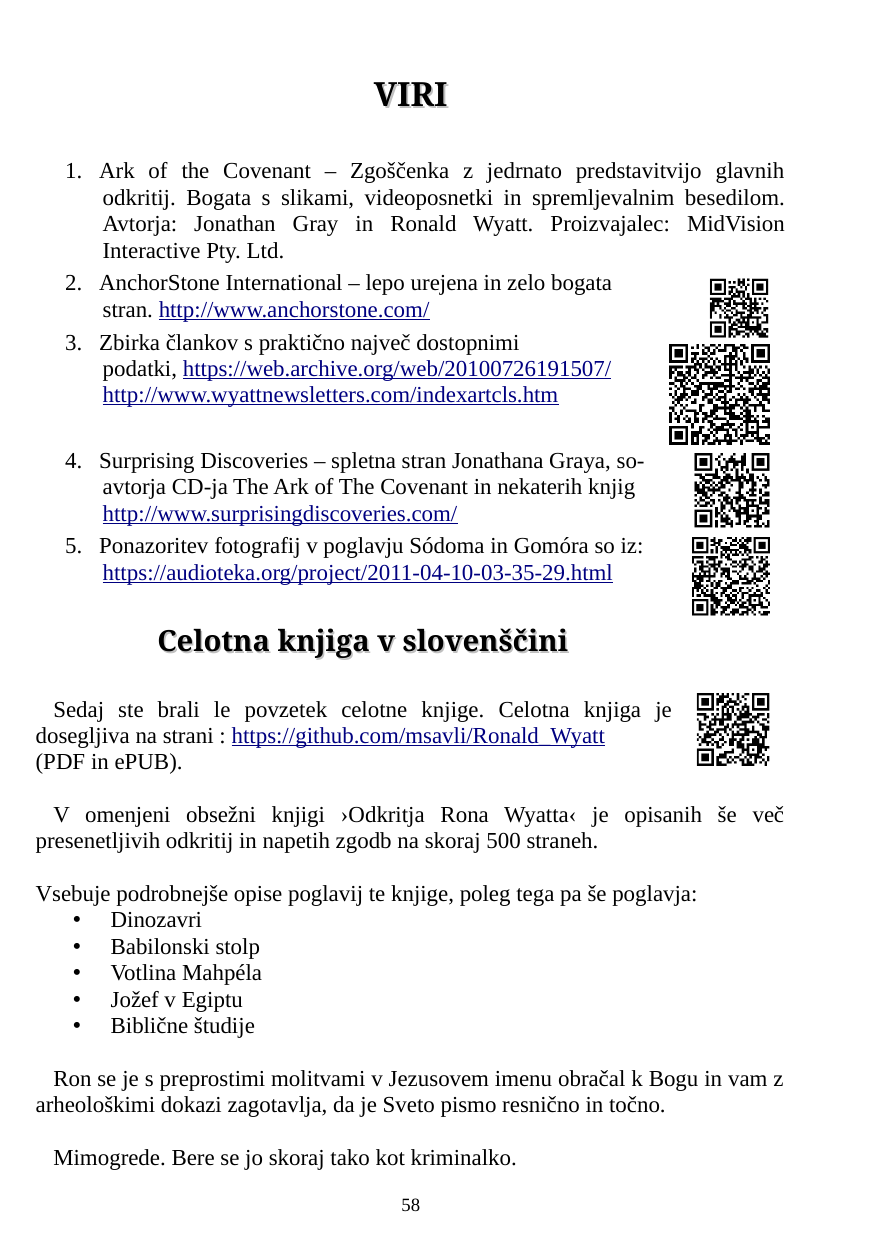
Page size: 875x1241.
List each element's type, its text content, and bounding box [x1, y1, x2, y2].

list Vsebuje podrobnejše opise poglavij te knjige, poleg tega pa še poglavja: [35, 880, 786, 907]
list Ark of the Covenant – Zgoščenka z jedrnato predstavitvijo glavnih odkritij. Bogata s slikami, videoposnetki in spremljevalnim besedilom. Avtorja: Jonathan Gray in Ronald Wyatt. Proizvajalec: MidVision Interactive Pty. Ltd. [65, 158, 786, 263]
picture [696, 692, 770, 766]
text V omenjeni obsežni knjigi ›Odkritja Rona Wyatta‹ je opisanih še več presenetljivih odkritij in napetih zgodb na skoraj 500 straneh. [35, 801, 786, 854]
text Mimogrede. Bere se jo skoraj tako kot kriminalko. [35, 1144, 786, 1170]
subtitle Celotna knjiga v slovenščini [35, 621, 786, 660]
text Sedaj ste brali le povzetek celotne knjige. Celotna knjiga je dosegljiva na strani : https://github.com/msavli/Ronald_Wyatt (PDF in ePUB). [35, 696, 786, 775]
list Biblične študije [73, 1012, 786, 1038]
picture [693, 451, 771, 529]
list Zbirka člankov s praktično največ dostopnimi podatki, https://web.archive.org/web/20100726191507/ http://www.wyattnewsletters.com/indexartcls.htm [65, 329, 786, 408]
list Votlina Mahpéla [73, 959, 786, 986]
list Surprising Discoveries – spletna stran Jonathana Graya, so-avtorja CD-ja The Ark of The Covenant in nekaterih knjig http://www.surprisingdiscoveries.com/ [65, 447, 786, 526]
list AnchorStone International – lepo urejena in zelo bogata stran. http://www.anchorstone.com/ [65, 269, 786, 322]
text Ron se je s preprostimi molitvami v Jezusovem imenu obračal k Bogu in vam z arheološkimi dokazi zagotavlja, da je Sveto pismo resnično in točno. [35, 1065, 786, 1117]
list Babilonski stolp [73, 933, 786, 959]
list Dinozavri [73, 907, 786, 933]
list Ponazoritev fotografij v poglavju Sódoma in Gomóra so iz: https://audioteka.org/project/2011-04-10-03-35-29.html [65, 532, 786, 585]
list Jožef v Egiptu [73, 986, 786, 1012]
picture [666, 341, 774, 448]
picture [709, 278, 769, 338]
picture [690, 534, 772, 617]
subtitle Viri [35, 71, 786, 116]
